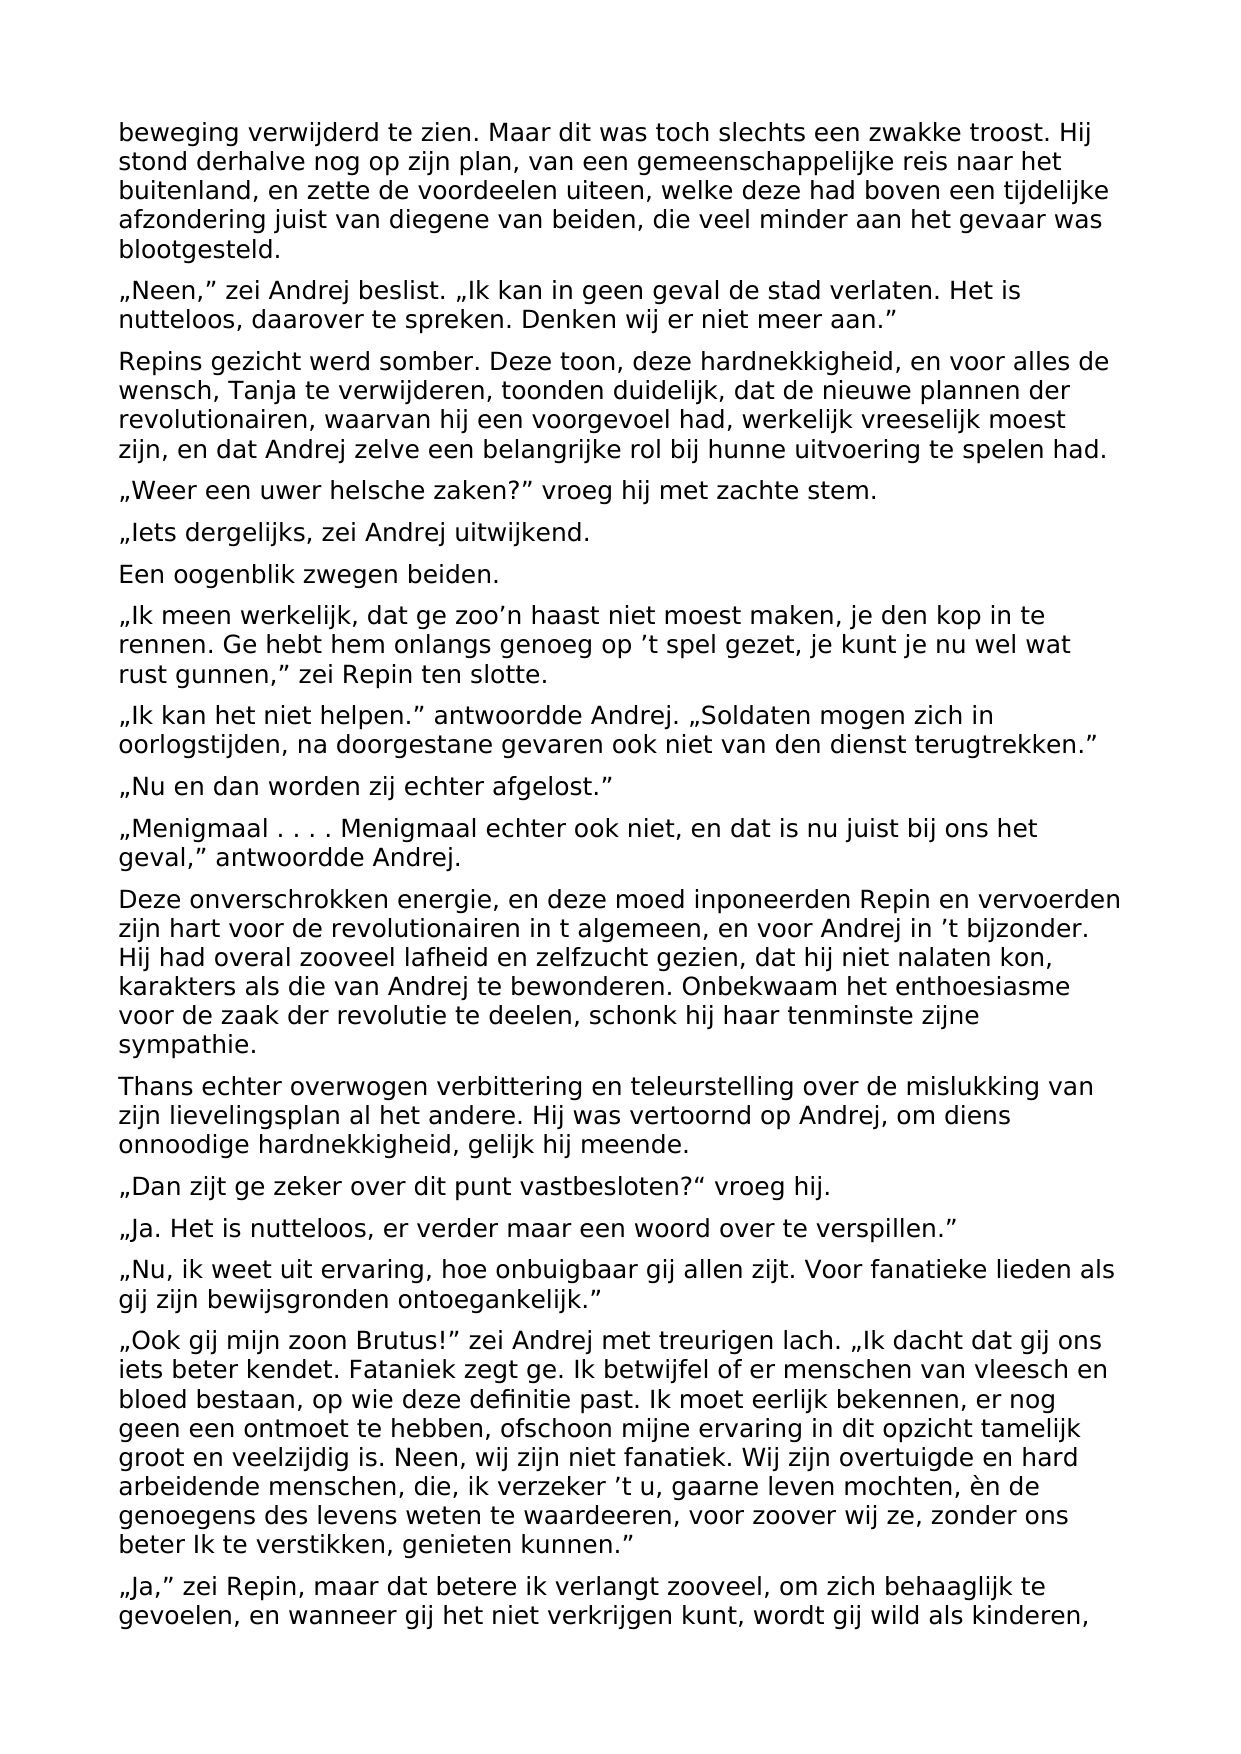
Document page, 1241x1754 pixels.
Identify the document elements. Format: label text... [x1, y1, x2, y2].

text „Ja. Het is nutteloos, er verder maar een woord over te verspillen.” [118, 1214, 1122, 1243]
text „Ja,” zei Repin, maar dat betere ik verlangt zooveel, om zich behaaglijk te gevoelen, en wanneer gij het niet verkrijgen kunt, wordt gij wild als kinderen, [118, 1572, 1122, 1631]
text „Nu, ik weet uit ervaring, hoe onbuigbaar gij allen zijt. Voor fanatieke lieden als gij zijn bewijsgronden ontoegankelijk.” [118, 1256, 1122, 1314]
text „Dan zijt ge zeker over dit punt vastbesloten?“ vroeg hij. [118, 1172, 1122, 1201]
text beweging verwijderd te zien. Maar dit was toch slechts een zwakke troost. Hij stond derhalve nog op zijn plan, van een gemeenschappelijke reis naar het buitenland, en zette de voordeelen uiteen, welke deze had boven een tijdelijke afzondering juist van diegene van beiden, die veel minder aan het gevaar was blootgesteld. [118, 118, 1122, 264]
text Deze onverschrokken energie, en deze moed inponeerden Repin en vervoerden zijn hart voor de revolutionairen in t algemeen, en voor Andrej in ’t bijzonder. Hij had overal zooveel lafheid en zelfzucht gezien, dat hij niet nalaten kon, karakters als die van Andrej te bewonderen. Onbekwaam het enthoesiasme voor de zaak der revolutie te deelen, schonk hij haar tenminste zijne sympathie. [118, 885, 1122, 1060]
text „Menigmaal . . . . Menigmaal echter ook niet, en dat is nu juist bij ons het geval,” antwoordde Andrej. [118, 814, 1122, 872]
text „Nu en dan worden zij echter afgelost.” [118, 772, 1122, 801]
text Een oogenblik zwegen beiden. [118, 560, 1122, 589]
text „Ik kan het niet helpen.” antwoordde Andrej. „Soldaten mogen zich in oorlogstijden, na doorgestane gevaren ook niet van den dienst terugtrekken.” [118, 701, 1122, 760]
text „Ik meen werkelijk, dat ge zoo’n haast niet moest maken, je den kop in te rennen. Ge hebt hem onlangs genoeg op ’t spel gezet, je kunt je nu wel wat rust gunnen,” zei Repin ten slotte. [118, 601, 1122, 689]
text „Ook gij mijn zoon Brutus!” zei Andrej met treurigen lach. „Ik dacht dat gij ons iets beter kendet. Fataniek zegt ge. Ik betwijfel of er menschen van vleesch en bloed bestaan, op wie deze definitie past. Ik moet eerlijk bekennen, er nog geen een ontmoet te hebben, ofschoon mijne ervaring in dit opzicht tamelijk groot en veelzijdig is. Neen, wij zijn niet fanatiek. Wij zijn overtuigde en hard arbeidende menschen, die, ik verzeker ’t u, gaarne leven mochten, èn de genoegens des levens weten te waardeeren, voor zoover wij ze, zonder ons beter Ik te verstikken, genieten kunnen.” [118, 1326, 1122, 1560]
text Thans echter overwogen verbittering en teleurstelling over de mislukking van zijn lievelingsplan al het andere. Hij was vertoornd op Andrej, om diens onnoodige hardnekkigheid, gelijk hij meende. [118, 1072, 1122, 1160]
text „Weer een uwer helsche zaken?” vroeg hij met zachte stem. [118, 476, 1122, 506]
text „Neen,” zei Andrej beslist. „Ik kan in geen geval de stad verlaten. Het is nutteloos, daarover te spreken. Denken wij er niet meer aan.” [118, 276, 1122, 335]
text Repins gezicht werd somber. Deze toon, deze hardnekkigheid, en voor alles de wensch, Tanja te verwijderen, toonden duidelijk, dat de nieuwe plannen der revolutionairen, waarvan hij een voorgevoel had, werkelijk vreeselijk moest zijn, en dat Andrej zelve een belangrijke rol bij hunne uitvoering te spelen had. [118, 347, 1122, 464]
text „Iets dergelijks, zei Andrej uitwijkend. [118, 518, 1122, 547]
